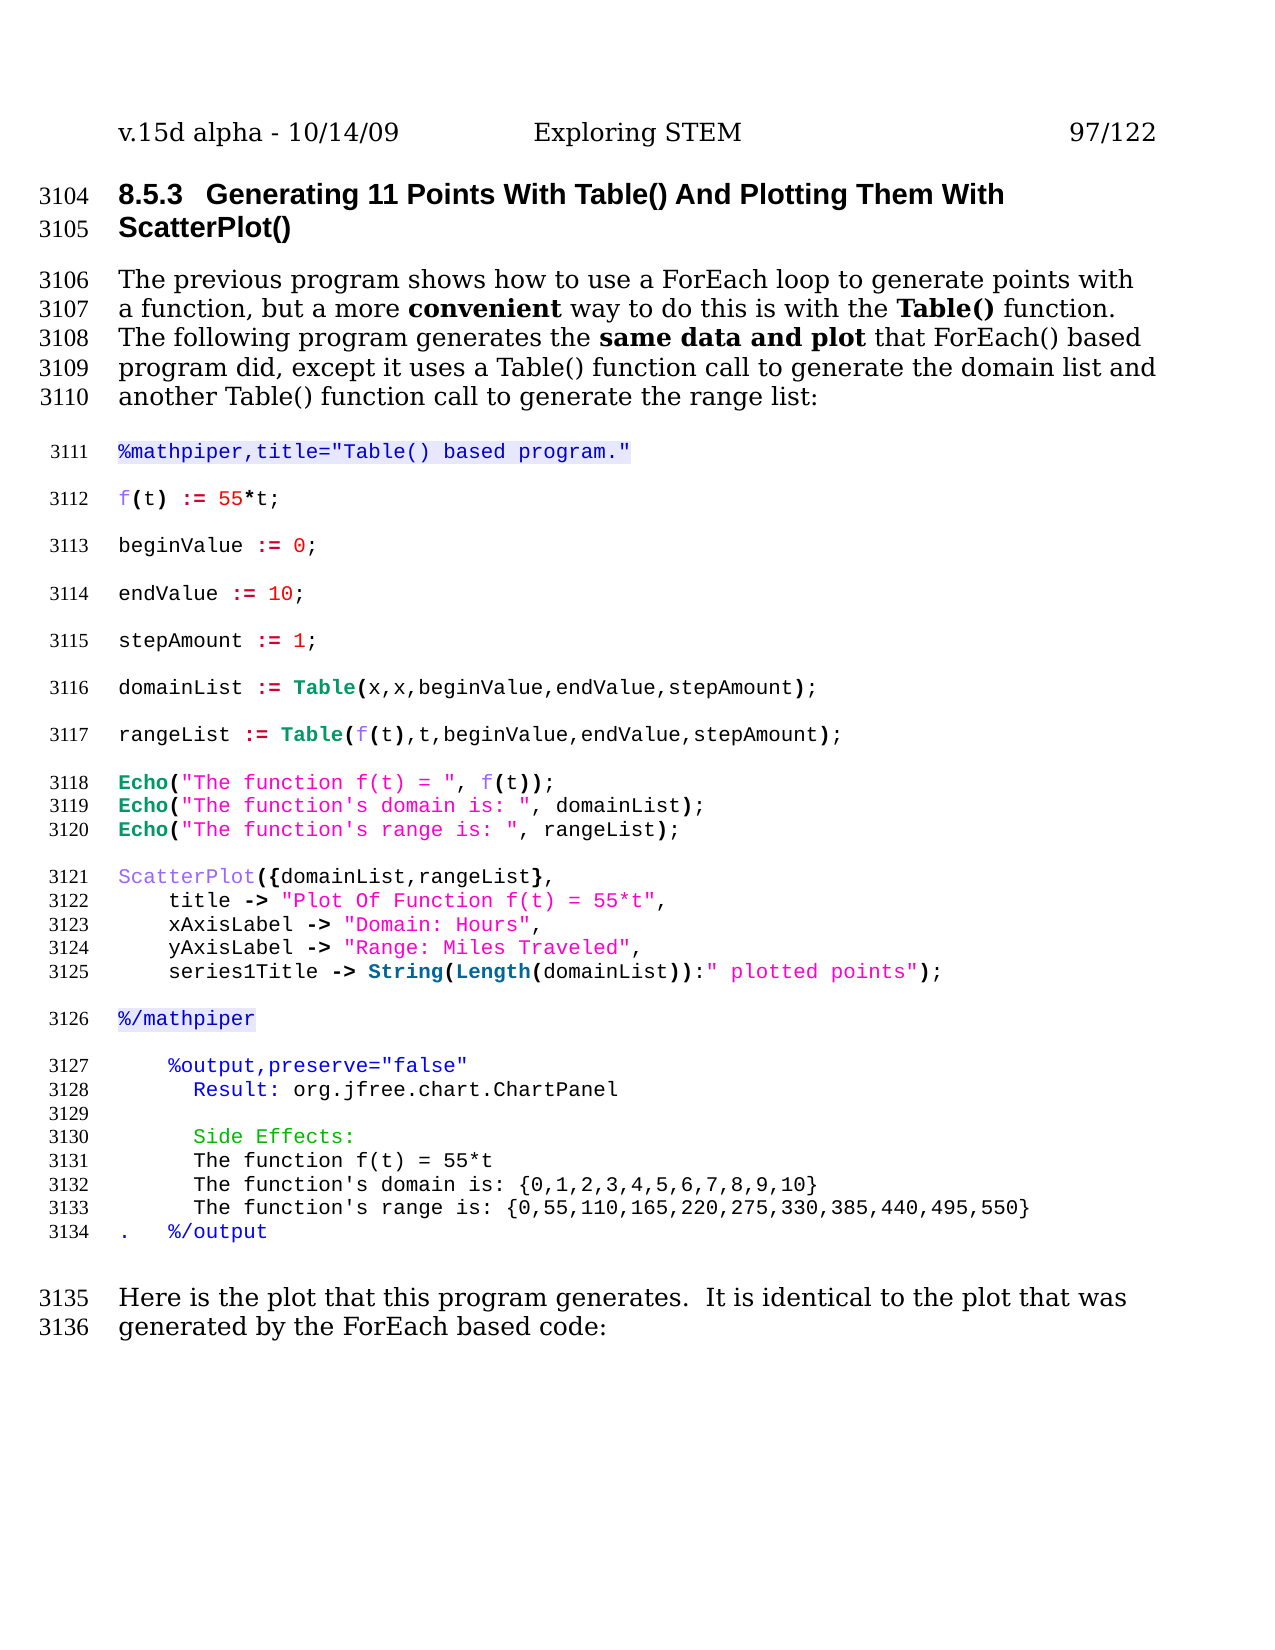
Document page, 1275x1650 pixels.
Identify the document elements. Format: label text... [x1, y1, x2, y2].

text title -> "Plot Of Function f(t) = 55*t", [118, 890, 1157, 914]
text xAxisLabel -> "Domain: Hours", [118, 914, 1157, 937]
text The function's range is: {0,55,110,165,220,275,330,385,440,495,550} [118, 1197, 1157, 1221]
text Echo("The function f(t) = ", f(t)); [118, 772, 1157, 795]
text series1Title -> String(Length(domainList)):" plotted points"); [118, 961, 1157, 984]
text yAxisLabel -> "Range: Miles Traveled", [118, 937, 1157, 961]
text ScatterPlot({domainList,rangeList}, [118, 866, 1157, 890]
text beginValue := 0; [118, 535, 1157, 559]
text Side Effects: [118, 1126, 1157, 1150]
text rangeList := Table(f(t),t,beginValue,endValue,stepAmount); [118, 724, 1157, 748]
subtitle Generating 11 Points With Table() And Plotting Them With ScatterPlot() [118, 177, 1157, 244]
text Result: org.jfree.chart.ChartPanel [118, 1079, 1157, 1103]
text %/mathpiper [118, 1008, 1157, 1032]
text Echo("The function's domain is: ", domainList); [118, 795, 1157, 819]
text endValue := 10; [118, 583, 1157, 606]
text The previous program shows how to use a ForEach loop to generate points with a function, but a more convenient way to do this is with the Table() function. The following program generates the same data and plot that ForEach() based program did, except it uses a Table() function call to generate the domain list and another Table() function call to generate the range list: [118, 265, 1157, 411]
text . %/output [118, 1221, 1157, 1245]
text The function's domain is: {0,1,2,3,4,5,6,7,8,9,10} [118, 1174, 1157, 1197]
text Here is the plot that this program generates. It is identical to the plot that was generated by the ForEach based code: [118, 1283, 1157, 1341]
text %output,preserve="false" [118, 1056, 1157, 1079]
text Echo("The function's range is: ", rangeList); [118, 819, 1157, 843]
text %mathpiper,title="Table() based program." [118, 441, 1157, 464]
text The function f(t) = 55*t [118, 1150, 1157, 1174]
text domainList := Table(x,x,beginValue,endValue,stepAmount); [118, 677, 1157, 701]
text f(t) := 55*t; [118, 488, 1157, 512]
text stepAmount := 1; [118, 630, 1157, 653]
